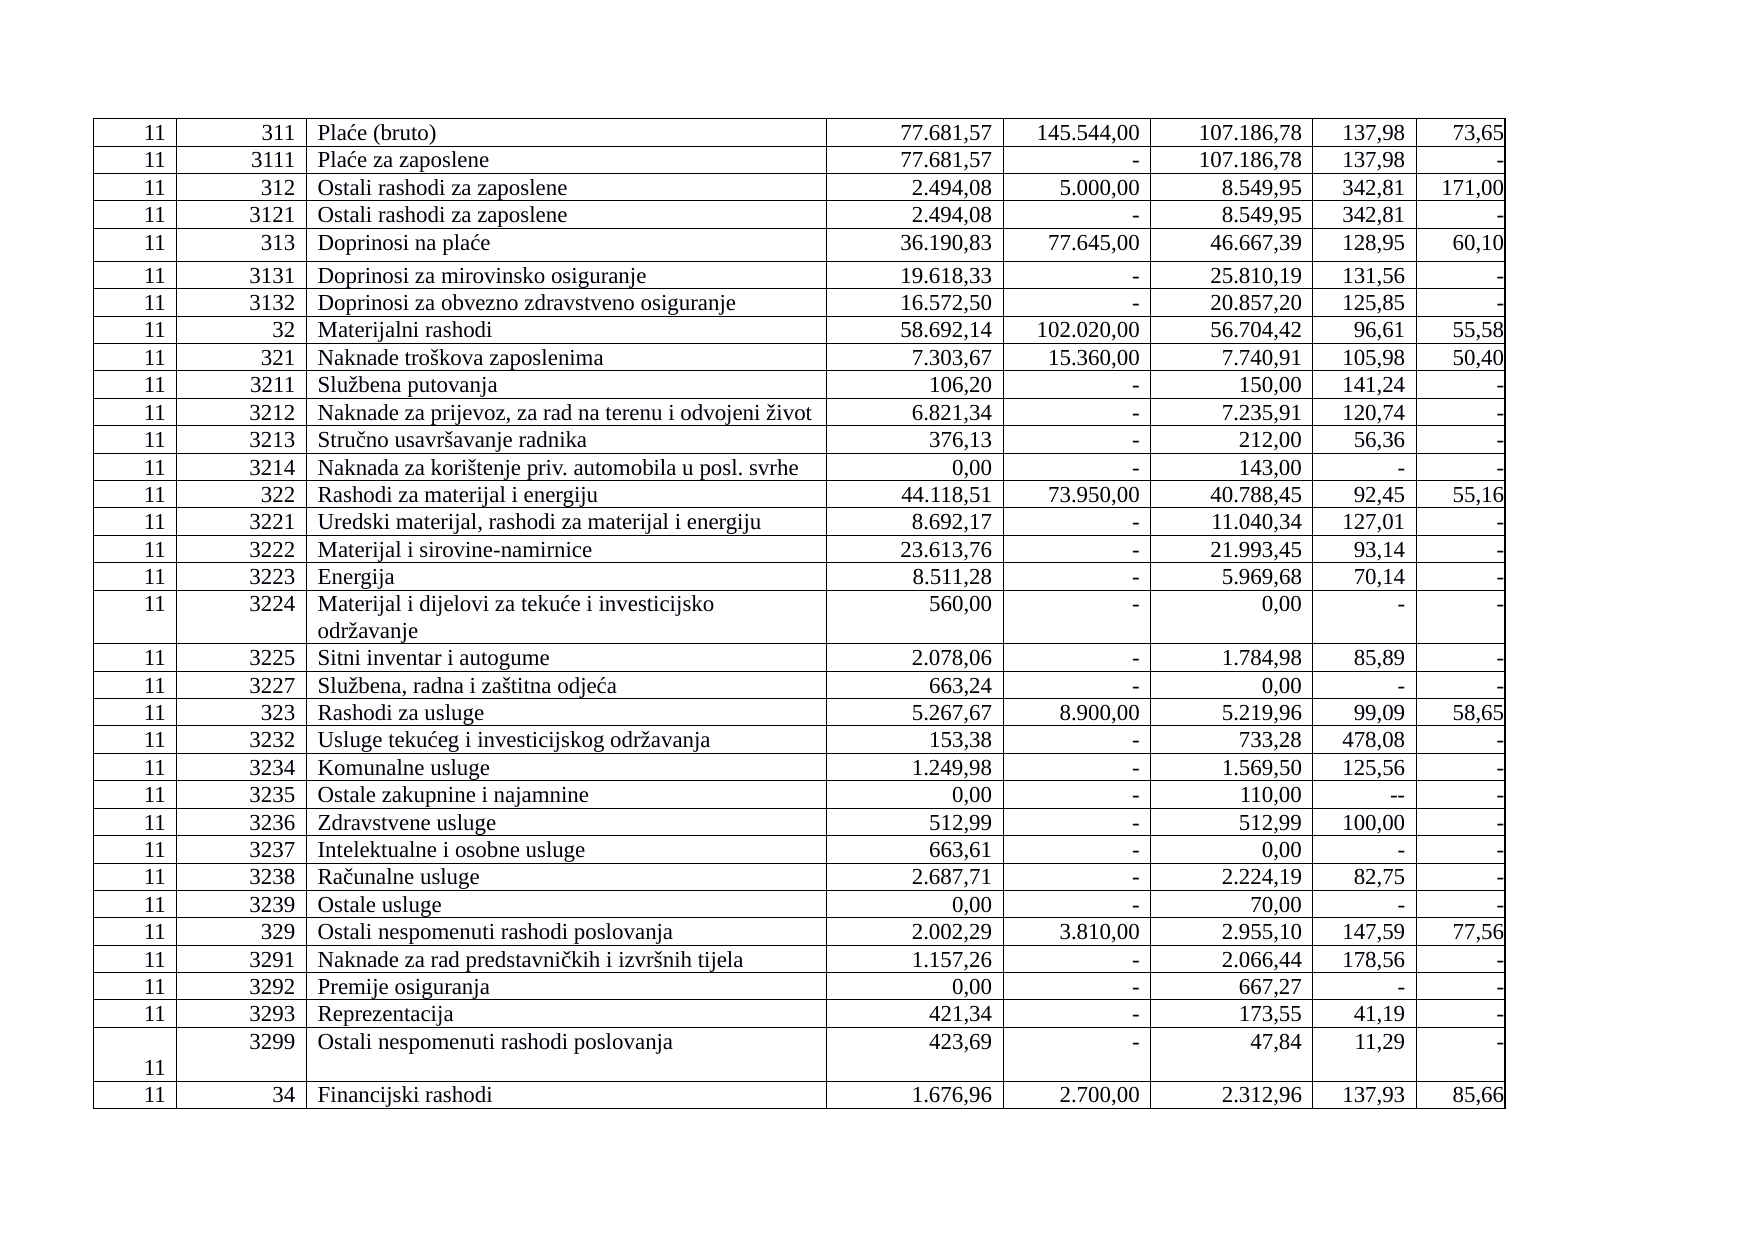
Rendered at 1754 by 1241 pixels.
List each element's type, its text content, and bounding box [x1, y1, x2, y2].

table_cell 11 [94, 481, 176, 507]
table_cell - [1417, 426, 1504, 452]
table_cell - [1417, 454, 1504, 480]
table_cell Naknada za korištenje priv. automobila u posl. svrhe [307, 454, 826, 480]
table_cell - [1004, 399, 1150, 425]
table_cell - [1417, 644, 1504, 671]
table_cell 342,81 [1313, 174, 1416, 200]
table_cell 11 [94, 1028, 176, 1081]
table_cell 2.700,00 [1004, 1082, 1150, 1108]
table_cell 560,00 [827, 591, 1003, 643]
table_cell Doprinosi za obvezno zdravstveno osiguranje [307, 289, 826, 316]
table_cell 7.235,91 [1151, 399, 1312, 425]
table_cell 178,56 [1313, 946, 1416, 972]
table_cell 2.002,29 [827, 918, 1003, 944]
table_cell 8.511,28 [827, 563, 1003, 589]
table_cell 145.544,00 [1004, 119, 1150, 146]
table_cell 421,34 [827, 1000, 1003, 1027]
table_cell 3237 [177, 836, 306, 862]
table_cell 3132 [177, 289, 306, 316]
table_cell 153,38 [827, 726, 1003, 753]
table_cell 11 [94, 754, 176, 780]
table_cell - [1004, 672, 1150, 698]
table_cell 56.704,42 [1151, 317, 1312, 343]
table_cell - [1313, 454, 1416, 480]
table_cell - [1004, 201, 1150, 228]
table_cell 137,98 [1313, 119, 1416, 146]
table_cell Računalne usluge [307, 864, 826, 890]
table_cell 11 [94, 699, 176, 725]
table_cell 58,65 [1417, 699, 1504, 725]
table_cell 77.645,00 [1004, 229, 1150, 261]
table_cell 120,74 [1313, 399, 1416, 425]
table_cell 0,00 [1151, 672, 1312, 698]
table_cell 512,99 [1151, 809, 1312, 835]
table_cell 5.267,67 [827, 699, 1003, 725]
table_cell 11 [94, 371, 176, 398]
table_cell 73,65 [1417, 119, 1504, 146]
table_cell 11 [94, 809, 176, 835]
table_cell 11 [94, 399, 176, 425]
table_cell 5.219,96 [1151, 699, 1312, 725]
table_cell 11 [94, 644, 176, 671]
table_cell - [1417, 508, 1504, 535]
table_cell - [1417, 864, 1504, 890]
table_cell 6.821,34 [827, 399, 1003, 425]
table_cell - [1004, 781, 1150, 808]
table_cell Ostali nespomenuti rashodi poslovanja [307, 1028, 826, 1081]
table_cell 11 [94, 1000, 176, 1027]
table_cell 3213 [177, 426, 306, 452]
table_cell Stručno usavršavanje radnika [307, 426, 826, 452]
table_cell 733,28 [1151, 726, 1312, 753]
table_cell 11 [94, 201, 176, 228]
table_cell 3131 [177, 262, 306, 288]
table_cell - [1417, 973, 1504, 999]
table_cell Premije osiguranja [307, 973, 826, 999]
table_cell 16.572,50 [827, 289, 1003, 316]
table_cell 11 [94, 781, 176, 808]
table_cell 3223 [177, 563, 306, 589]
table_cell - [1004, 891, 1150, 917]
table_cell 3293 [177, 1000, 306, 1027]
table_cell 85,66 [1417, 1082, 1504, 1108]
table_cell 3121 [177, 201, 306, 228]
table_cell 3236 [177, 809, 306, 835]
table_cell 2.955,10 [1151, 918, 1312, 944]
table_cell Plaće za zaposlene [307, 147, 826, 173]
table_cell 107.186,78 [1151, 119, 1312, 146]
table_cell 0,00 [827, 454, 1003, 480]
table_cell - [1004, 836, 1150, 862]
table_cell 478,08 [1313, 726, 1416, 753]
table_cell - [1004, 644, 1150, 671]
table_cell - [1417, 946, 1504, 972]
table_cell 131,56 [1313, 262, 1416, 288]
table_cell - [1417, 754, 1504, 780]
table_cell - [1004, 147, 1150, 173]
table_cell Ostali nespomenuti rashodi poslovanja [307, 918, 826, 944]
table_cell 11 [94, 229, 176, 261]
table_cell 41,19 [1313, 1000, 1416, 1027]
table_cell - [1417, 1028, 1504, 1081]
table_cell 11 [94, 563, 176, 589]
table_cell 96,61 [1313, 317, 1416, 343]
table_cell 3222 [177, 536, 306, 562]
table_cell 2.494,08 [827, 201, 1003, 228]
table_cell 11 [94, 426, 176, 452]
table_cell Doprinosi na plaće [307, 229, 826, 261]
table_cell Rashodi za materijal i energiju [307, 481, 826, 507]
table_cell 322 [177, 481, 306, 507]
table_cell - [1417, 809, 1504, 835]
table_cell 3232 [177, 726, 306, 753]
table_cell 11 [94, 973, 176, 999]
table_cell 32 [177, 317, 306, 343]
table_cell - [1417, 672, 1504, 698]
table_cell - [1417, 781, 1504, 808]
table_cell 150,00 [1151, 371, 1312, 398]
table_cell 3211 [177, 371, 306, 398]
table_cell 128,95 [1313, 229, 1416, 261]
table_cell 11 [94, 262, 176, 288]
table_cell 667,27 [1151, 973, 1312, 999]
table_cell 105,98 [1313, 344, 1416, 370]
table_cell - [1004, 591, 1150, 643]
table_cell 11,29 [1313, 1028, 1416, 1081]
table_cell 92,45 [1313, 481, 1416, 507]
table_cell 2.312,96 [1151, 1082, 1312, 1108]
table_cell 5.969,68 [1151, 563, 1312, 589]
table_cell 125,56 [1313, 754, 1416, 780]
table_cell 3235 [177, 781, 306, 808]
table_cell Naknade za prijevoz, za rad na terenu i odvojeni život [307, 399, 826, 425]
table_cell 11 [94, 508, 176, 535]
table_cell - [1004, 536, 1150, 562]
table_cell 46.667,39 [1151, 229, 1312, 261]
table_cell 55,58 [1417, 317, 1504, 343]
table_cell Sitni inventar i autogume [307, 644, 826, 671]
table_cell 3299 [177, 1028, 306, 1081]
table_cell 3111 [177, 147, 306, 173]
table_cell 423,69 [827, 1028, 1003, 1081]
table_cell - [1004, 563, 1150, 589]
table_cell 93,14 [1313, 536, 1416, 562]
table_cell 11.040,34 [1151, 508, 1312, 535]
table_cell 15.360,00 [1004, 344, 1150, 370]
table_cell - [1313, 973, 1416, 999]
table_cell 85,89 [1313, 644, 1416, 671]
table_cell 3212 [177, 399, 306, 425]
table_cell 21.993,45 [1151, 536, 1312, 562]
table_cell 2.687,71 [827, 864, 1003, 890]
table_cell 321 [177, 344, 306, 370]
table_cell 99,09 [1313, 699, 1416, 725]
table_cell 512,99 [827, 809, 1003, 835]
table_cell 8.900,00 [1004, 699, 1150, 725]
table_cell 212,00 [1151, 426, 1312, 452]
table_cell - [1417, 147, 1504, 173]
table_cell 663,24 [827, 672, 1003, 698]
table_cell - [1417, 262, 1504, 288]
table_cell 20.857,20 [1151, 289, 1312, 316]
table_cell 3238 [177, 864, 306, 890]
table_cell 0,00 [827, 973, 1003, 999]
table_cell 11 [94, 891, 176, 917]
table_cell 11 [94, 147, 176, 173]
table_cell - [1417, 563, 1504, 589]
table_cell Službena putovanja [307, 371, 826, 398]
table_cell 313 [177, 229, 306, 261]
table_cell 1.784,98 [1151, 644, 1312, 671]
table_cell 3291 [177, 946, 306, 972]
table_cell 3221 [177, 508, 306, 535]
table_cell 137,98 [1313, 147, 1416, 173]
table_cell 11 [94, 536, 176, 562]
table_cell 11 [94, 946, 176, 972]
table_cell - [1417, 399, 1504, 425]
table_cell - [1417, 371, 1504, 398]
table_cell Rashodi za usluge [307, 699, 826, 725]
table_cell 0,00 [1151, 836, 1312, 862]
table_cell 23.613,76 [827, 536, 1003, 562]
table_cell Materijal i sirovine-namirnice [307, 536, 826, 562]
table_cell 171,00 [1417, 174, 1504, 200]
table_cell Naknade za rad predstavničkih i izvršnih tijela [307, 946, 826, 972]
table_cell 56,36 [1313, 426, 1416, 452]
table_cell 100,00 [1313, 809, 1416, 835]
table_cell - [1004, 454, 1150, 480]
table_cell 11 [94, 174, 176, 200]
table_cell 106,20 [827, 371, 1003, 398]
table_cell 11 [94, 289, 176, 316]
table_cell 55,16 [1417, 481, 1504, 507]
table_cell Ostale zakupnine i najamnine [307, 781, 826, 808]
table_cell 2.066,44 [1151, 946, 1312, 972]
table_cell Ostale usluge [307, 891, 826, 917]
table_cell 73.950,00 [1004, 481, 1150, 507]
table_cell 50,40 [1417, 344, 1504, 370]
table_cell Materijalni rashodi [307, 317, 826, 343]
table_cell 70,00 [1151, 891, 1312, 917]
table_cell 11 [94, 1082, 176, 1108]
table_cell 1.157,26 [827, 946, 1003, 972]
table_cell 40.788,45 [1151, 481, 1312, 507]
table_cell 47,84 [1151, 1028, 1312, 1081]
table_cell Ostali rashodi za zaposlene [307, 174, 826, 200]
table_cell 8.549,95 [1151, 201, 1312, 228]
table_cell 141,24 [1313, 371, 1416, 398]
table_cell - [1004, 508, 1150, 535]
table_cell -- [1313, 781, 1416, 808]
table_cell 0,00 [1151, 591, 1312, 643]
table_cell 342,81 [1313, 201, 1416, 228]
table_cell Financijski rashodi [307, 1082, 826, 1108]
table_cell 11 [94, 918, 176, 944]
table_cell 1.676,96 [827, 1082, 1003, 1108]
table_cell 19.618,33 [827, 262, 1003, 288]
table_cell Službena, radna i zaštitna odjeća [307, 672, 826, 698]
table_cell 8.549,95 [1151, 174, 1312, 200]
table_cell 11 [94, 836, 176, 862]
table_cell 102.020,00 [1004, 317, 1150, 343]
table_cell - [1004, 371, 1150, 398]
table_cell - [1004, 1028, 1150, 1081]
table_cell 311 [177, 119, 306, 146]
table_cell 11 [94, 344, 176, 370]
table_cell - [1417, 201, 1504, 228]
table_cell 7.740,91 [1151, 344, 1312, 370]
table_cell Naknade troškova zaposlenima [307, 344, 826, 370]
table_cell 11 [94, 119, 176, 146]
table_cell 82,75 [1313, 864, 1416, 890]
table_cell 3239 [177, 891, 306, 917]
table_cell 8.692,17 [827, 508, 1003, 535]
table_cell Zdravstvene usluge [307, 809, 826, 835]
table_cell 5.000,00 [1004, 174, 1150, 200]
table_cell 127,01 [1313, 508, 1416, 535]
table_cell Komunalne usluge [307, 754, 826, 780]
table_cell 7.303,67 [827, 344, 1003, 370]
table_cell 110,00 [1151, 781, 1312, 808]
table_cell 11 [94, 454, 176, 480]
table_cell 1.569,50 [1151, 754, 1312, 780]
table_cell 329 [177, 918, 306, 944]
table_cell - [1004, 262, 1150, 288]
table_cell Ostali rashodi za zaposlene [307, 201, 826, 228]
table_cell 11 [94, 672, 176, 698]
table_cell - [1004, 946, 1150, 972]
table_cell - [1313, 836, 1416, 862]
table_cell 323 [177, 699, 306, 725]
table_cell 663,61 [827, 836, 1003, 862]
table_cell 77.681,57 [827, 119, 1003, 146]
table_cell 0,00 [827, 891, 1003, 917]
table_cell - [1004, 754, 1150, 780]
table_cell 3224 [177, 591, 306, 643]
table_cell 1.249,98 [827, 754, 1003, 780]
table_cell - [1313, 591, 1416, 643]
table_cell 376,13 [827, 426, 1003, 452]
table_cell 44.118,51 [827, 481, 1003, 507]
table_cell 125,85 [1313, 289, 1416, 316]
table_cell - [1004, 864, 1150, 890]
table_cell - [1417, 1000, 1504, 1027]
table_cell 3292 [177, 973, 306, 999]
table_cell - [1417, 726, 1504, 753]
table_cell 2.224,19 [1151, 864, 1312, 890]
table_cell Reprezentacija [307, 1000, 826, 1027]
table_cell - [1004, 726, 1150, 753]
table_cell - [1004, 973, 1150, 999]
table_cell 11 [94, 864, 176, 890]
table_cell - [1417, 591, 1504, 643]
table_cell 3214 [177, 454, 306, 480]
table_cell Materijal i dijelovi za tekuće i investicijsko održavanje [307, 591, 826, 643]
table_cell 173,55 [1151, 1000, 1312, 1027]
table_cell 3225 [177, 644, 306, 671]
table_cell 11 [94, 591, 176, 643]
table_cell 2.078,06 [827, 644, 1003, 671]
table_cell - [1004, 289, 1150, 316]
table_cell - [1417, 289, 1504, 316]
table_cell 312 [177, 174, 306, 200]
table_cell 60,10 [1417, 229, 1504, 261]
table_cell Plaće (bruto) [307, 119, 826, 146]
table_cell 77,56 [1417, 918, 1504, 944]
table_cell 3.810,00 [1004, 918, 1150, 944]
table_cell - [1004, 1000, 1150, 1027]
table_cell 147,59 [1313, 918, 1416, 944]
table_cell - [1004, 809, 1150, 835]
table_cell Intelektualne i osobne usluge [307, 836, 826, 862]
table_cell 77.681,57 [827, 147, 1003, 173]
table_cell 25.810,19 [1151, 262, 1312, 288]
table_cell - [1417, 891, 1504, 917]
table_cell Doprinosi za mirovinsko osiguranje [307, 262, 826, 288]
table_cell 70,14 [1313, 563, 1416, 589]
table_cell 11 [94, 317, 176, 343]
table_cell - [1417, 836, 1504, 862]
table_cell 0,00 [827, 781, 1003, 808]
table_cell 2.494,08 [827, 174, 1003, 200]
table_cell 36.190,83 [827, 229, 1003, 261]
table_cell 107.186,78 [1151, 147, 1312, 173]
table_cell 34 [177, 1082, 306, 1108]
table_cell 143,00 [1151, 454, 1312, 480]
table_cell 11 [94, 726, 176, 753]
table_cell Energija [307, 563, 826, 589]
table_cell - [1417, 536, 1504, 562]
table_cell - [1313, 891, 1416, 917]
table_cell 58.692,14 [827, 317, 1003, 343]
table_cell - [1313, 672, 1416, 698]
table_cell Uredski materijal, rashodi za materijal i energiju [307, 508, 826, 535]
table_cell 3227 [177, 672, 306, 698]
table_cell 3234 [177, 754, 306, 780]
table_cell Usluge tekućeg i investicijskog održavanja [307, 726, 826, 753]
table_cell 137,93 [1313, 1082, 1416, 1108]
table_cell - [1004, 426, 1150, 452]
